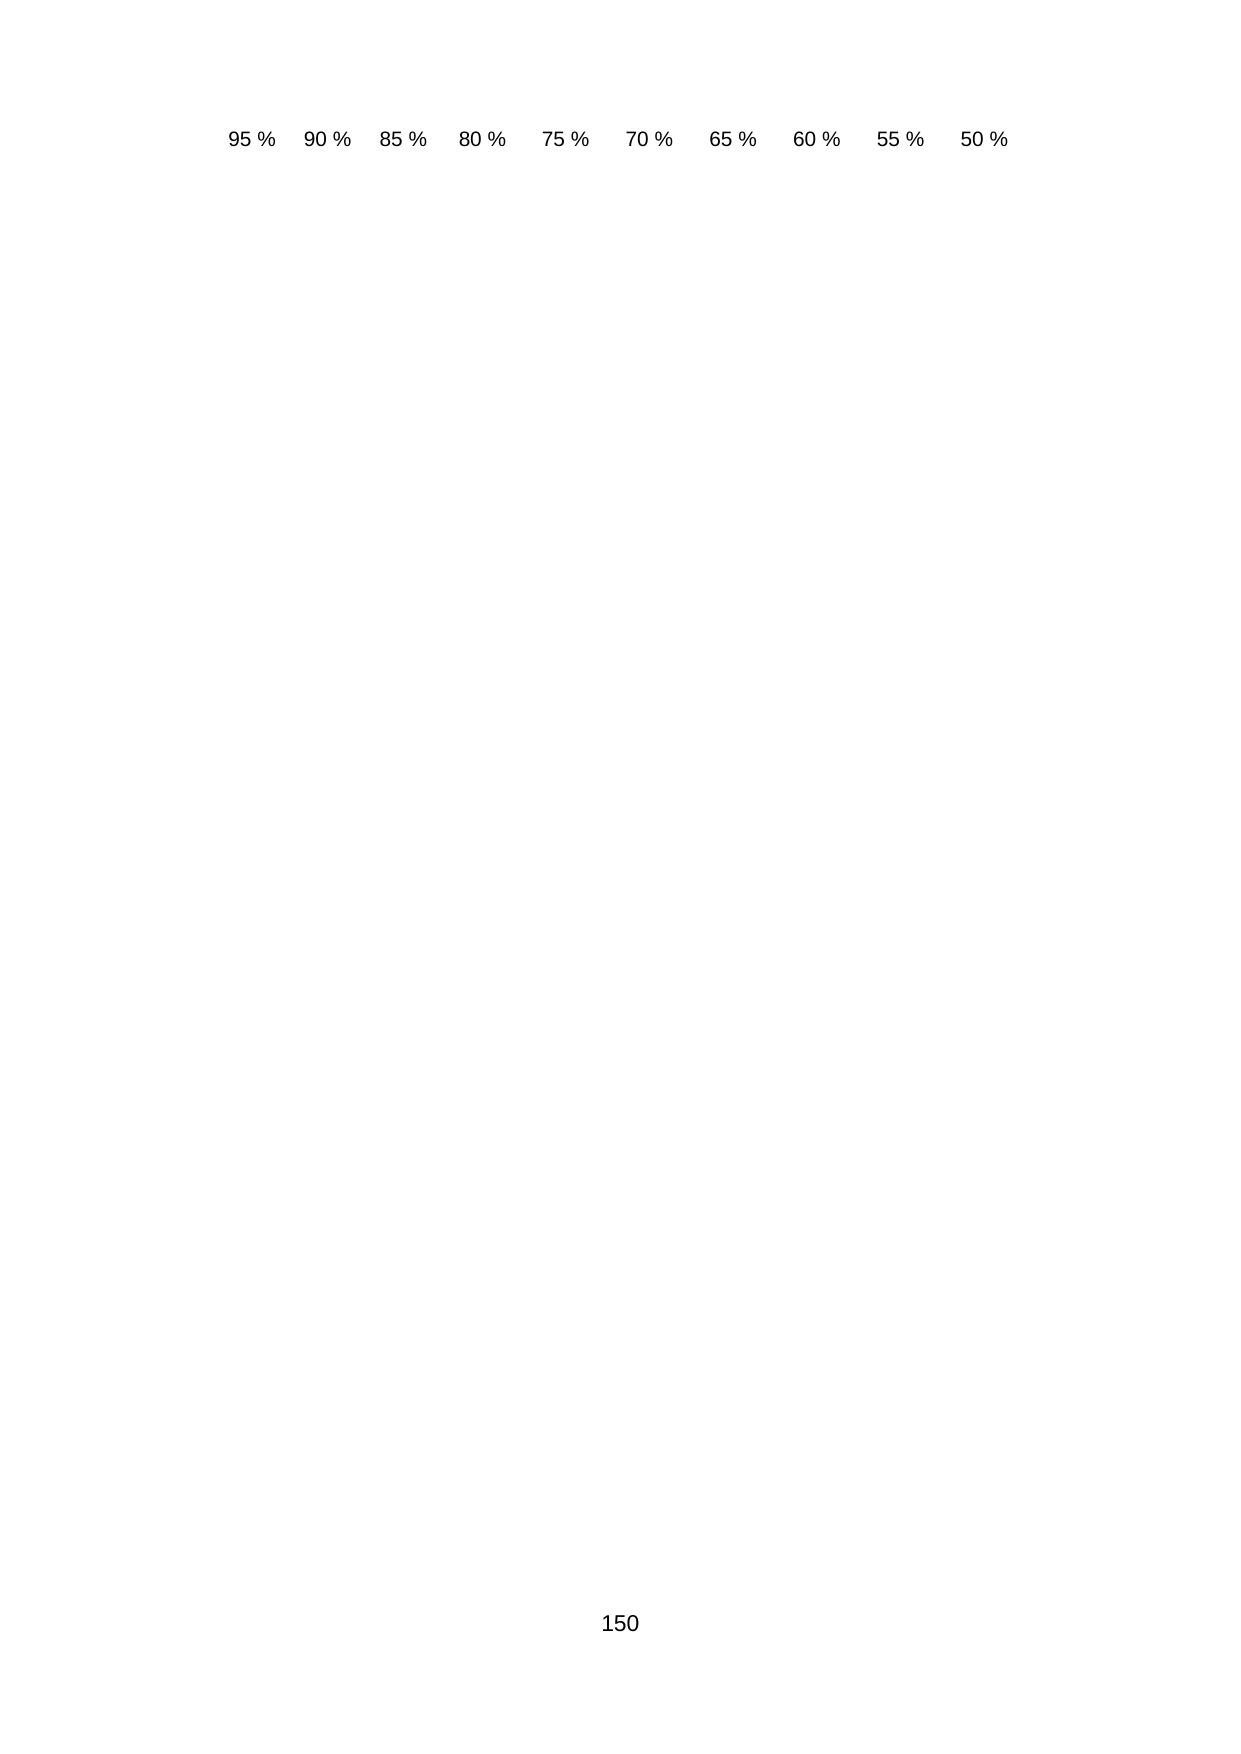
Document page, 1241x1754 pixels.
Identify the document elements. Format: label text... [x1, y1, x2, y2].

table_cell 55 % [859, 118, 942, 160]
table_cell [118, 118, 214, 160]
table_cell 60 % [775, 118, 858, 160]
table_cell 70 % [607, 118, 691, 160]
table_cell 95 % [214, 118, 289, 160]
table_cell 75 % [524, 118, 607, 160]
table_cell 80 % [441, 118, 523, 160]
table_cell 85 % [365, 118, 441, 160]
table_cell [1026, 118, 1122, 160]
table_cell 90 % [290, 118, 365, 160]
table_cell 50 % [942, 118, 1026, 160]
table_cell 65 % [691, 118, 775, 160]
